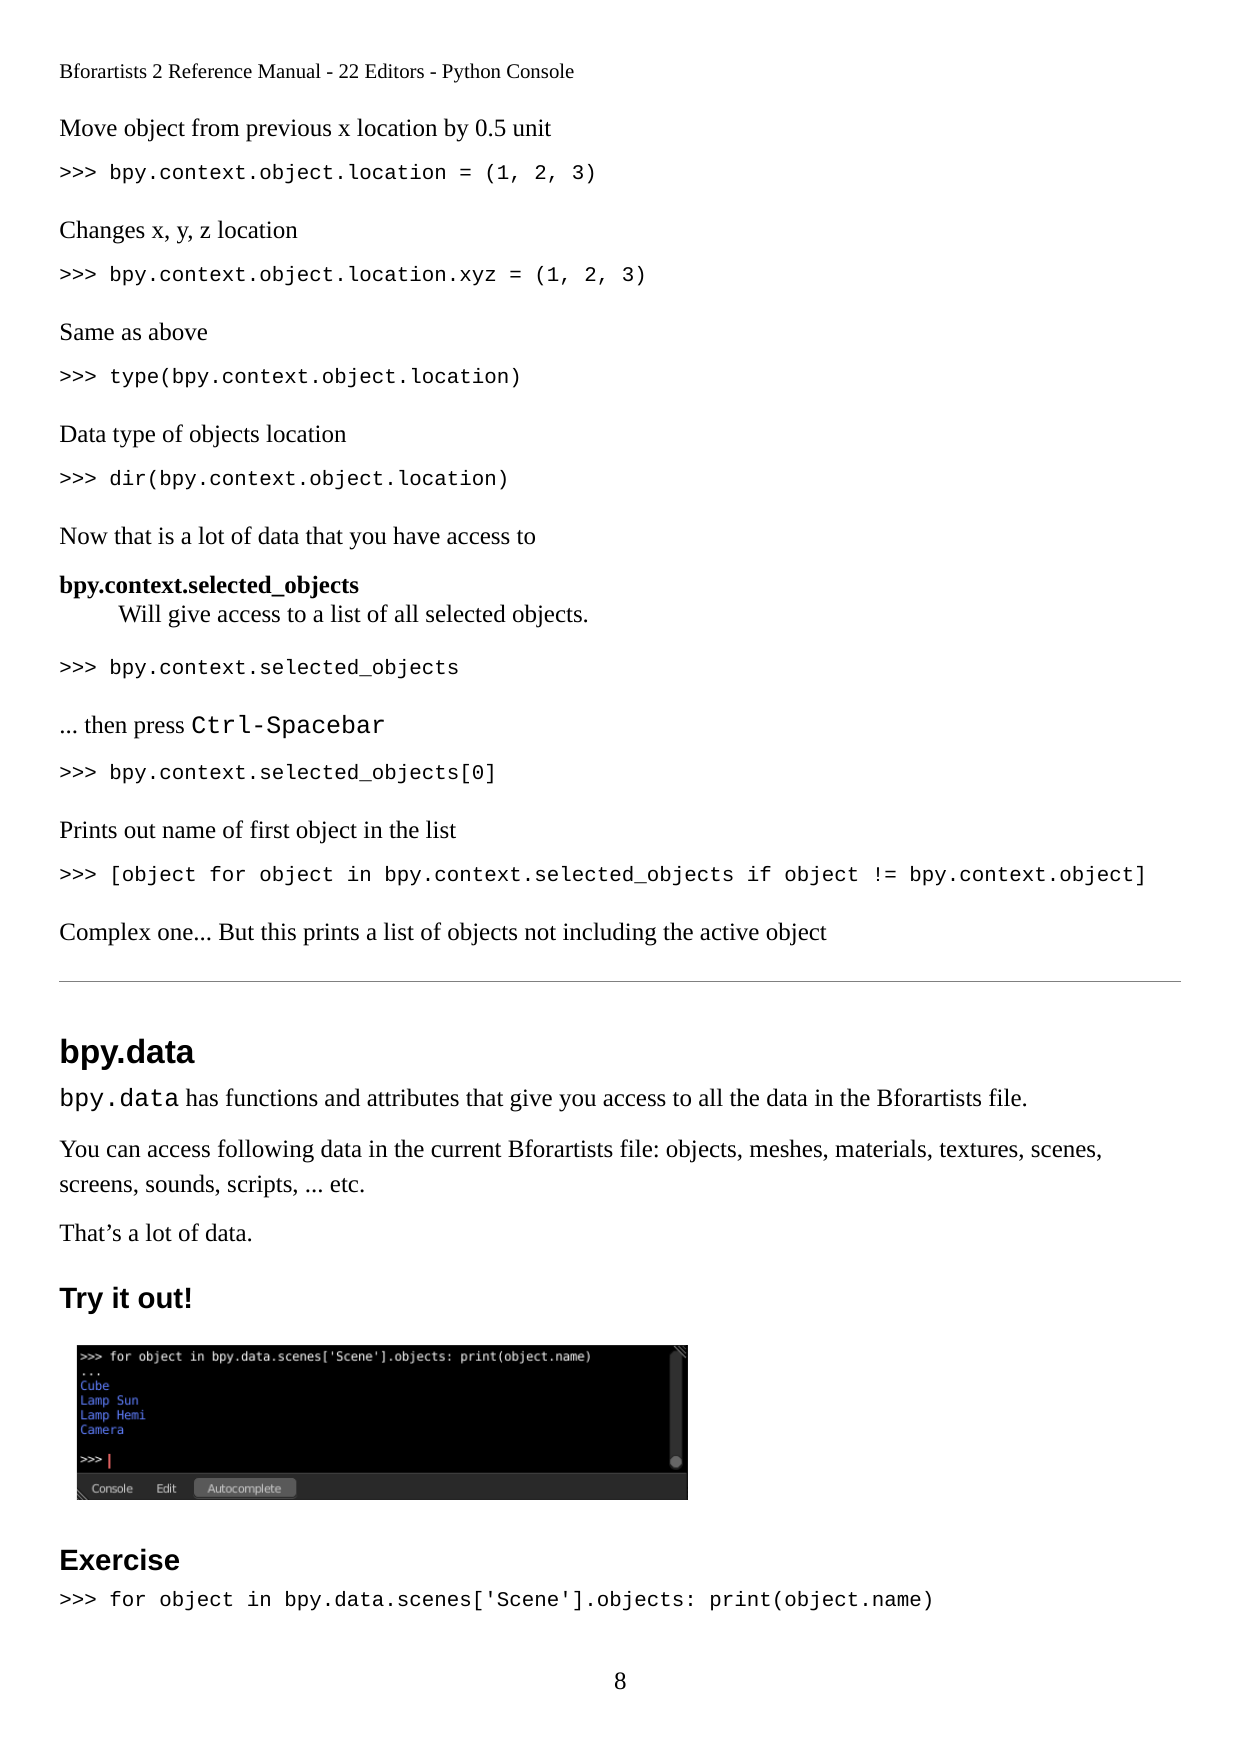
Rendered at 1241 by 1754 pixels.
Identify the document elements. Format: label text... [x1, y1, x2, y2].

text >>> bpy.context.object.location.xyz = (1, 2, 3) [59, 264, 1181, 287]
picture [76, 1345, 688, 1500]
subtitle Exercise [59, 1543, 1181, 1577]
text bpy.data has functions and attributes that give you access to all the data in the Bforartists file. [59, 1083, 1181, 1113]
text Now that is a lot of data that you have access to [59, 521, 1181, 550]
text Same as above [59, 317, 1181, 346]
text Data type of objects location [59, 419, 1181, 448]
text >>> for object in bpy.data.scenes['Scene'].objects: print(object.name) [59, 1589, 1181, 1613]
text ... then press Ctrl-Spacebar [59, 711, 1181, 741]
text That’s a lot of data. [59, 1218, 1181, 1246]
list Will give access to a list of all selected objects. [118, 599, 1181, 628]
text You can access following data in the current Bforartists file: objects, meshes, materials, textures, scenes, screens, sounds, scripts, ... etc. [59, 1134, 1181, 1197]
text >>> bpy.context.object.location = (1, 2, 3) [59, 162, 1181, 185]
text Changes x, y, z location [59, 215, 1181, 243]
text >>> type(bpy.context.object.location) [59, 366, 1181, 390]
text Prints out name of first object in the list [59, 815, 1181, 844]
text Move object from previous x location by 0.5 unit [59, 113, 1181, 141]
text >>> bpy.context.selected_objects[0] [59, 762, 1181, 786]
text >>> dir(bpy.context.object.location) [59, 468, 1181, 492]
text >>> [object for object in bpy.context.selected_objects if object != bpy.context.object] [59, 864, 1181, 888]
subtitle Try it out! [59, 1281, 1181, 1315]
text >>> bpy.context.selected_objects [59, 657, 1181, 681]
text Complex one... But this prints a list of objects not including the active object [59, 917, 1181, 946]
subtitle bpy.data [59, 1031, 1181, 1070]
subtitle bpy.context.selected_objects [59, 570, 1181, 599]
